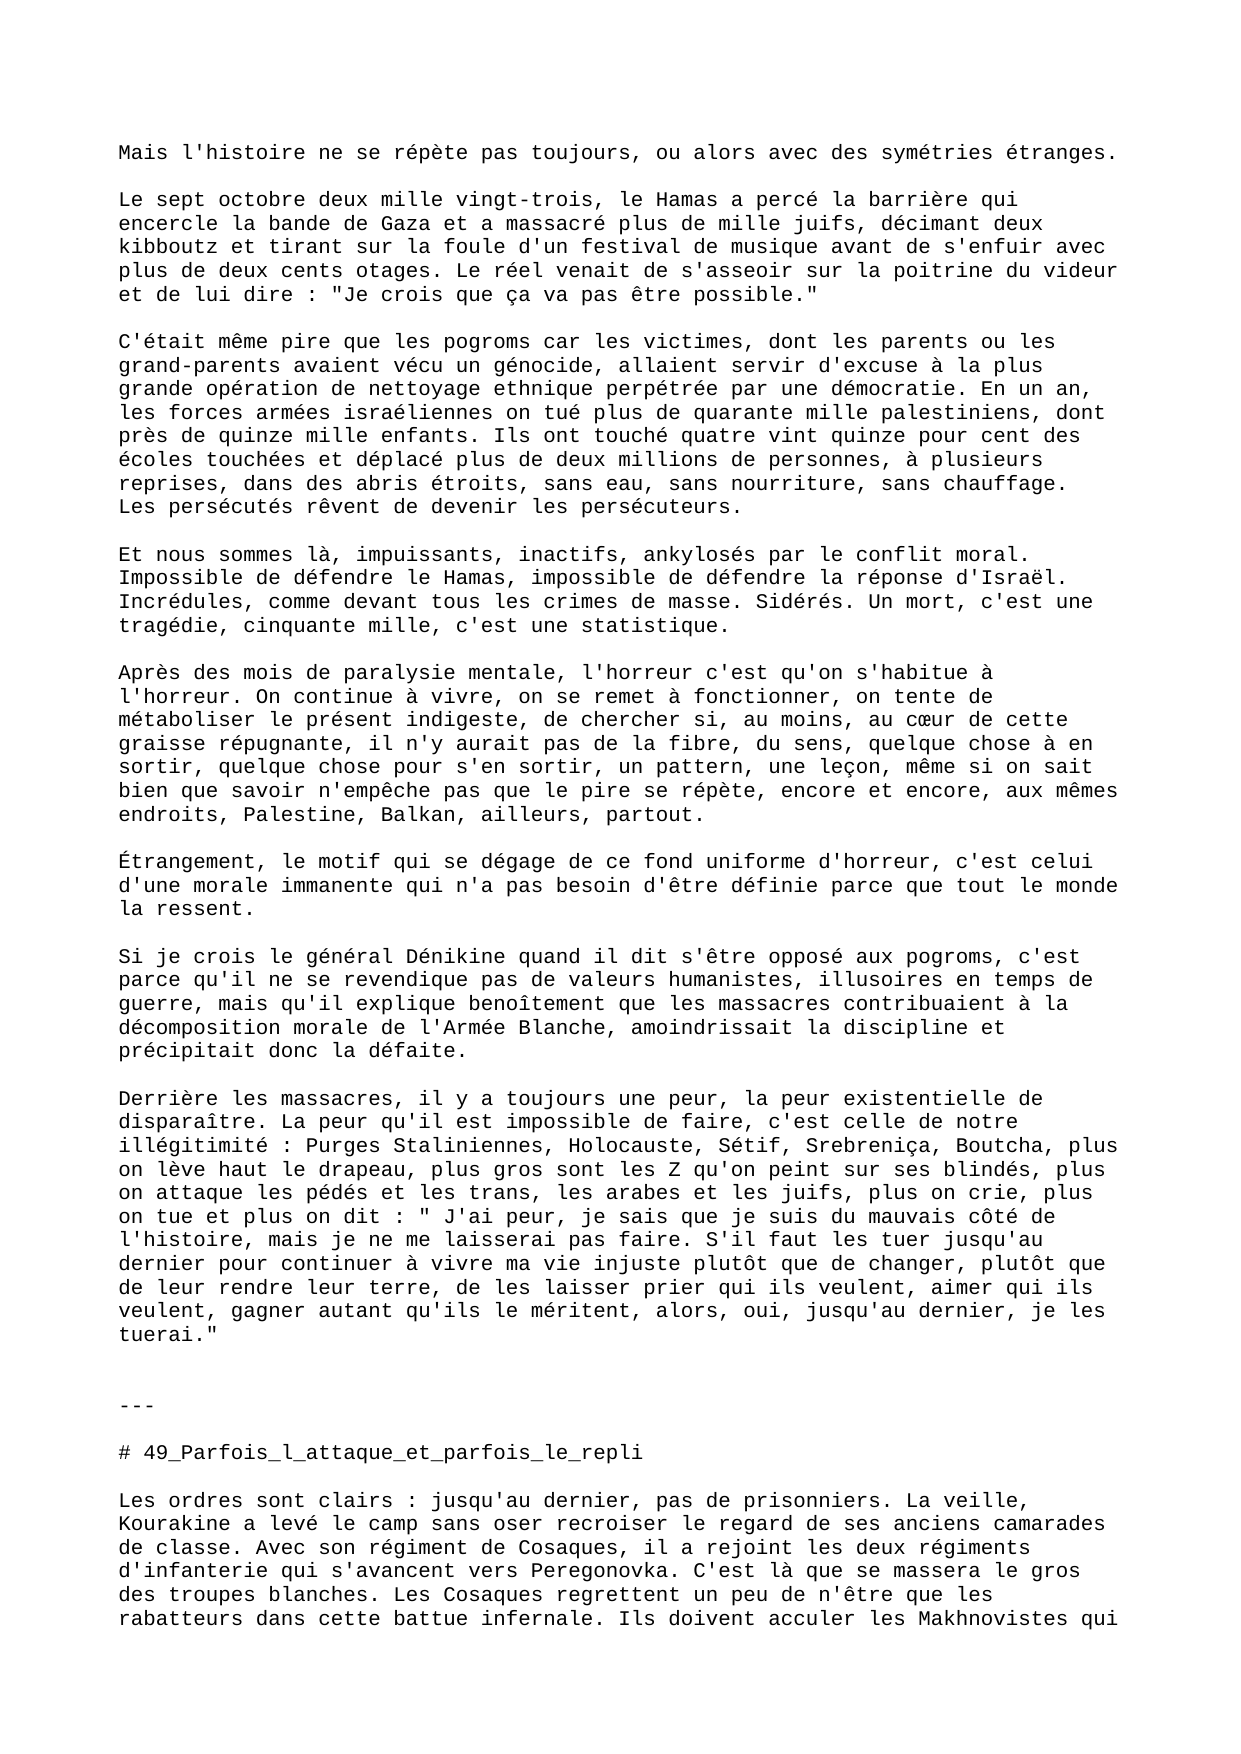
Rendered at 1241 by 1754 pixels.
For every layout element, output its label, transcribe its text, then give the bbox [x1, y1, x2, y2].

text C'était même pire que les pogroms car les victimes, dont les parents ou les grand-parents avaient vécu un génocide, allaient servir d'excuse à la plus grande opération de nettoyage ethnique perpétrée par une démocratie. En un an, les forces armées israéliennes on tué plus de quarante mille palestiniens, dont près de quinze mille enfants. Ils ont touché quatre vint quinze pour cent des écoles touchées et déplacé plus de deux millions de personnes, à plusieurs reprises, dans des abris étroits, sans eau, sans nourriture, sans chauffage. [118, 331, 1122, 496]
text Si je crois le général Dénikine quand il dit s'être opposé aux pogroms, c'est parce qu'il ne se revendique pas de valeurs humanistes, illusoires en temps de guerre, mais qu'il explique benoîtement que les massacres contribuaient à la décomposition morale de l'Armée Blanche, amoindrissait la discipline et précipitait donc la défaite. [118, 946, 1122, 1064]
text Le sept octobre deux mille vingt-trois, le Hamas a percé la barrière qui encercle la bande de Gaza et a massacré plus de mille juifs, décimant deux kibboutz et tirant sur la foule d'un festival de musique avant de s'enfuir avec plus de deux cents otages. Le réel venait de s'asseoir sur la poitrine du videur et de lui dire : "Je crois que ça va pas être possible." [118, 189, 1122, 307]
text Étrangement, le motif qui se dégage de ce fond uniforme d'horreur, c'est celui d'une morale immanente qui n'a pas besoin d'être définie parce que tout le monde la ressent. [118, 851, 1122, 922]
text Et nous sommes là, impuissants, inactifs, ankylosés par le conflit moral. Impossible de défendre le Hamas, impossible de défendre la réponse d'Israël. Incrédules, comme devant tous les crimes de masse. Sidérés. Un mort, c'est une tragédie, cinquante mille, c'est une statistique. [118, 544, 1122, 638]
text # 49_Parfois_l_attaque_et_parfois_le_repli [118, 1442, 1122, 1466]
text --- [118, 1395, 1122, 1419]
text Les persécutés rêvent de devenir les persécuteurs. [118, 496, 1122, 520]
text Les ordres sont clairs : jusqu'au dernier, pas de prisonniers. La veille, Kourakine a levé le camp sans oser recroiser le regard de ses anciens camarades de classe. Avec son régiment de Cosaques, il a rejoint les deux régiments d'infanterie qui s'avancent vers Peregonovka. C'est là que se massera le gros des troupes blanches. Les Cosaques regrettent un peu de n'être que les rabatteurs dans cette battue infernale. Ils doivent acculer les Makhnovistes qui [118, 1489, 1122, 1631]
text Après des mois de paralysie mentale, l'horreur c'est qu'on s'habitue à l'horreur. On continue à vivre, on se remet à fonctionner, on tente de métaboliser le présent indigeste, de chercher si, au moins, au cœur de cette graisse répugnante, il n'y aurait pas de la fibre, du sens, quelque chose à en sortir, quelque chose pour s'en sortir, un pattern, une leçon, même si on sait bien que savoir n'empêche pas que le pire se répète, encore et encore, aux mêmes endroits, Palestine, Balkan, ailleurs, partout. [118, 662, 1122, 827]
text Mais l'histoire ne se répète pas toujours, ou alors avec des symétries étranges. [118, 142, 1122, 165]
text Derrière les massacres, il y a toujours une peur, la peur existentielle de disparaître. La peur qu'il est impossible de faire, c'est celle de notre illégitimité : Purges Staliniennes, Holocauste, Sétif, Srebreniça, Boutcha, plus on lève haut le drapeau, plus gros sont les Z qu'on peint sur ses blindés, plus on attaque les pédés et les trans, les arabes et les juifs, plus on crie, plus on tue et plus on dit : " J'ai peur, je sais que je suis du mauvais côté de l'histoire, mais je ne me laisserai pas faire. S'il faut les tuer jusqu'au dernier pour continuer à vivre ma vie injuste plutôt que de changer, plutôt que de leur rendre leur terre, de les laisser prier qui ils veulent, aimer qui ils veulent, gagner autant qu'ils le méritent, alors, oui, jusqu'au dernier, je les tuerai." [118, 1088, 1122, 1348]
